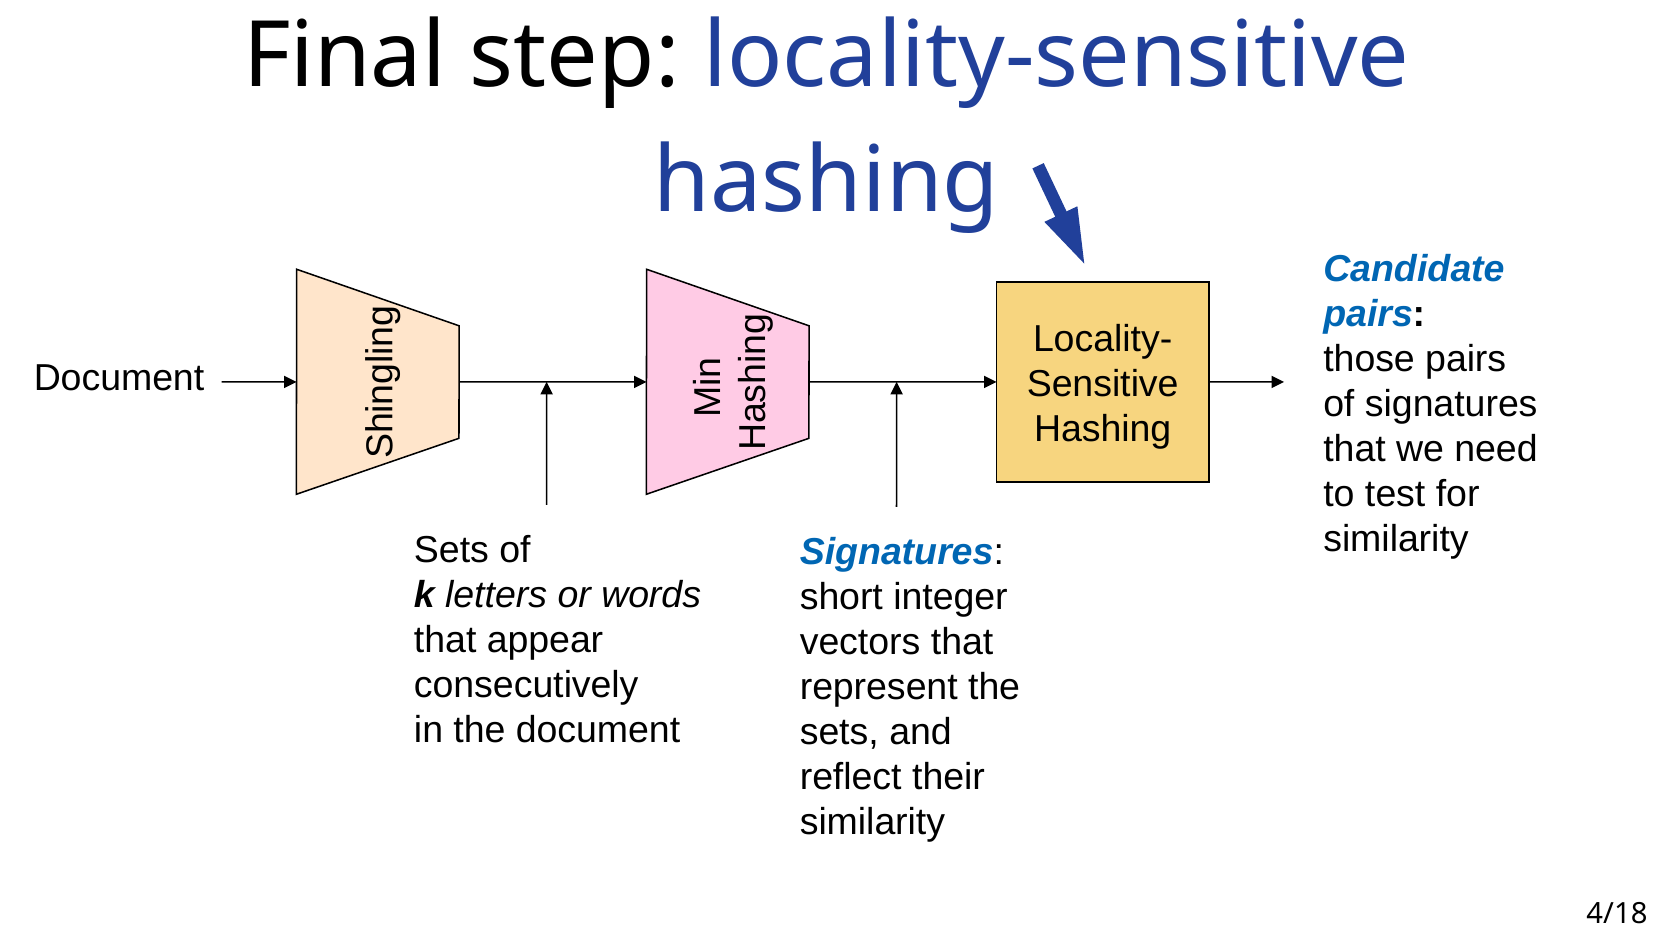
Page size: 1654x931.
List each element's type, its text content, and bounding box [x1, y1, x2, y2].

text_box Candidate pairs: those pairs of signatures that we need to test for similarity [1308, 237, 1553, 567]
text_box Min Hashing [646, 269, 810, 495]
text_box Signatures: short integer vectors that represent the sets, and reflect their similarity [785, 519, 1036, 850]
text_box Sets of k letters or words that appear consecutively in the document [399, 517, 717, 758]
text_box Document [19, 345, 230, 405]
text_box Locality- Sensitive Hashing [996, 281, 1209, 482]
text_box Shingling [296, 269, 460, 495]
title Final step: locality-sensitive hashing [82, 1, 1571, 226]
